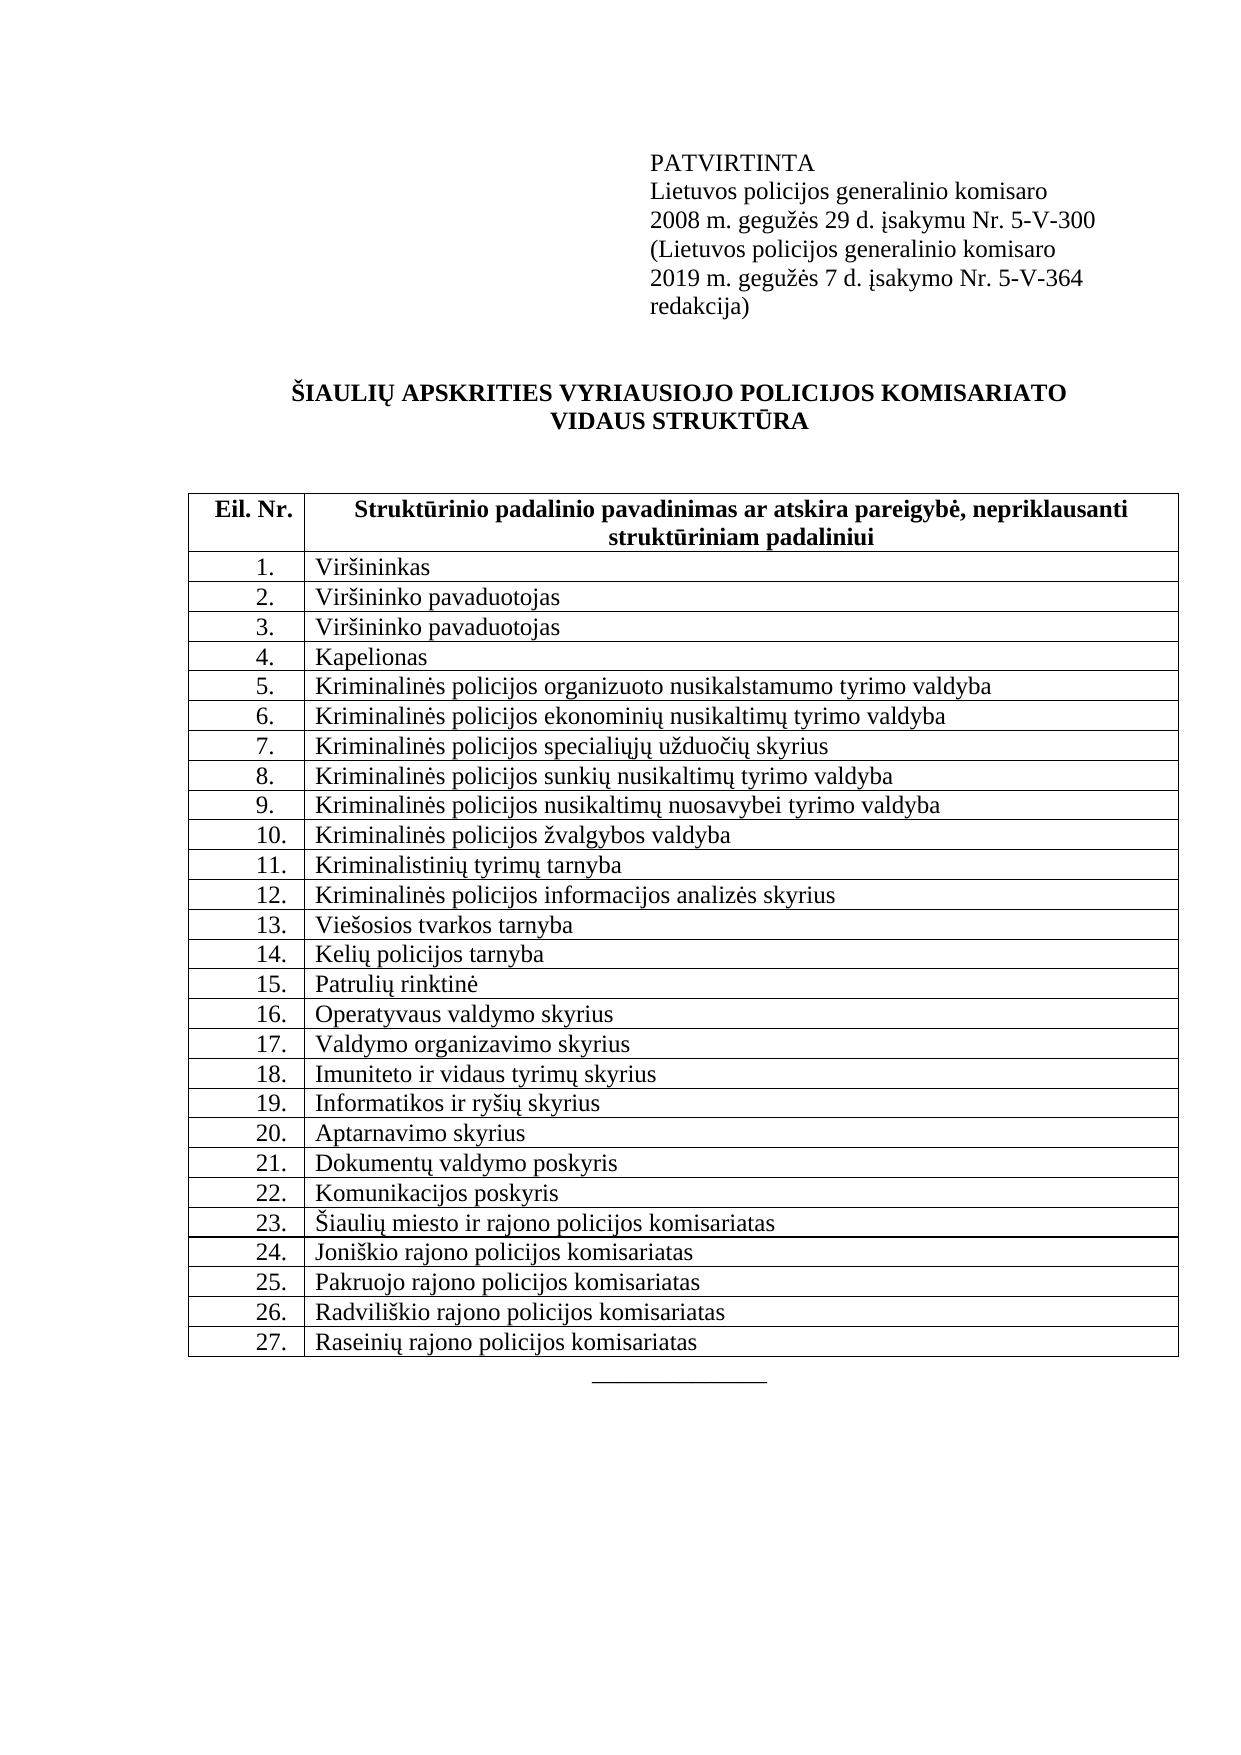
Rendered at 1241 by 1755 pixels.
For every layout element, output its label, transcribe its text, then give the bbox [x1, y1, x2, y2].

table_cell 22. [189, 1178, 304, 1207]
table_cell Kapelionas [305, 642, 1178, 670]
table_cell Operatyvaus valdymo skyrius [305, 999, 1178, 1028]
table_cell Kriminalinės policijos sunkių nusikaltimų tyrimo valdyba [305, 761, 1178, 789]
table_cell Kriminalinės policijos informacijos analizės skyrius [305, 880, 1178, 909]
table_cell Viršininko pavaduotojas [305, 582, 1178, 611]
text VIDAUS STRUKTŪRA [177, 406, 1181, 435]
table_cell Joniškio rajono policijos komisariatas [305, 1238, 1178, 1266]
table_cell 11. [189, 850, 304, 879]
table_header Struktūrinio padalinio pavadinimas ar atskira pareigybė, nepriklausanti struktūriniam padaliniui [305, 494, 1178, 551]
table_cell Kriminalistinių tyrimų tarnyba [305, 850, 1178, 879]
table_cell 18. [189, 1059, 304, 1087]
table_cell 25. [189, 1267, 304, 1296]
text 2019 m. gegužės 7 d. įsakymo Nr. 5-V-364 [177, 263, 1181, 291]
text (Lietuvos policijos generalinio komisaro [177, 234, 1181, 263]
table_cell Informatikos ir ryšių skyrius [305, 1089, 1178, 1117]
text ŠIAULIŲ APSKRITIES VYRIAUSIOJO POLICIJOS KOMISARIATO [177, 378, 1181, 406]
table_cell 3. [189, 612, 304, 641]
table_cell Komunikacijos poskyris [305, 1178, 1178, 1207]
table_cell Aptarnavimo skyrius [305, 1118, 1178, 1147]
table_cell 14. [189, 940, 304, 968]
table_cell Kriminalinės policijos nusikaltimų nuosavybei tyrimo valdyba [305, 791, 1178, 819]
table_cell 4. [189, 642, 304, 670]
table_cell Kriminalinės policijos organizuoto nusikalstamumo tyrimo valdyba [305, 671, 1178, 700]
table_cell 15. [189, 969, 304, 998]
text Lietuvos policijos generalinio komisaro [177, 176, 1181, 205]
table_cell Viršininko pavaduotojas [305, 612, 1178, 641]
table_cell Kriminalinės policijos specialiųjų užduočių skyrius [305, 731, 1178, 760]
table_cell 10. [189, 820, 304, 849]
table_cell Valdymo organizavimo skyrius [305, 1029, 1178, 1058]
text PATVIRTINTA [177, 148, 1181, 176]
table_cell Viršininkas [305, 552, 1178, 581]
table_cell Radviliškio rajono policijos komisariatas [305, 1297, 1178, 1326]
table_cell 26. [189, 1297, 304, 1326]
table_cell Pakruojo rajono policijos komisariatas [305, 1267, 1178, 1296]
table_cell 12. [189, 880, 304, 909]
table_header Eil. Nr. [189, 494, 304, 551]
table_cell 6. [189, 701, 304, 730]
table_cell 21. [189, 1148, 304, 1177]
table_cell 7. [189, 731, 304, 760]
table_cell 13. [189, 910, 304, 938]
table_cell Raseinių rajono policijos komisariatas [305, 1327, 1178, 1356]
table_cell Kriminalinės policijos ekonominių nusikaltimų tyrimo valdyba [305, 701, 1178, 730]
text 2008 m. gegužės 29 d. įsakymu Nr. 5-V-300 [177, 205, 1181, 234]
table_cell 8. [189, 761, 304, 789]
table_cell 20. [189, 1118, 304, 1147]
table_cell Kriminalinės policijos žvalgybos valdyba [305, 820, 1178, 849]
table_cell 5. [189, 671, 304, 700]
table_cell Dokumentų valdymo poskyris [305, 1148, 1178, 1177]
table_cell 24. [189, 1238, 304, 1266]
table_cell 16. [189, 999, 304, 1028]
table_cell Imuniteto ir vidaus tyrimų skyrius [305, 1059, 1178, 1087]
table_cell 19. [189, 1089, 304, 1117]
table_cell Patrulių rinktinė [305, 969, 1178, 998]
table_cell Šiaulių miesto ir rajono policijos komisariatas [305, 1208, 1178, 1236]
table_cell 9. [189, 791, 304, 819]
table_cell 27. [189, 1327, 304, 1356]
table_cell 2. [189, 582, 304, 611]
table_cell Kelių policijos tarnyba [305, 940, 1178, 968]
table_cell 23. [189, 1208, 304, 1236]
table_cell Viešosios tvarkos tarnyba [305, 910, 1178, 938]
table_cell 17. [189, 1029, 304, 1058]
table_cell 1. [189, 552, 304, 581]
text redakcija) [177, 291, 1181, 320]
text ______________ [177, 1357, 1181, 1385]
